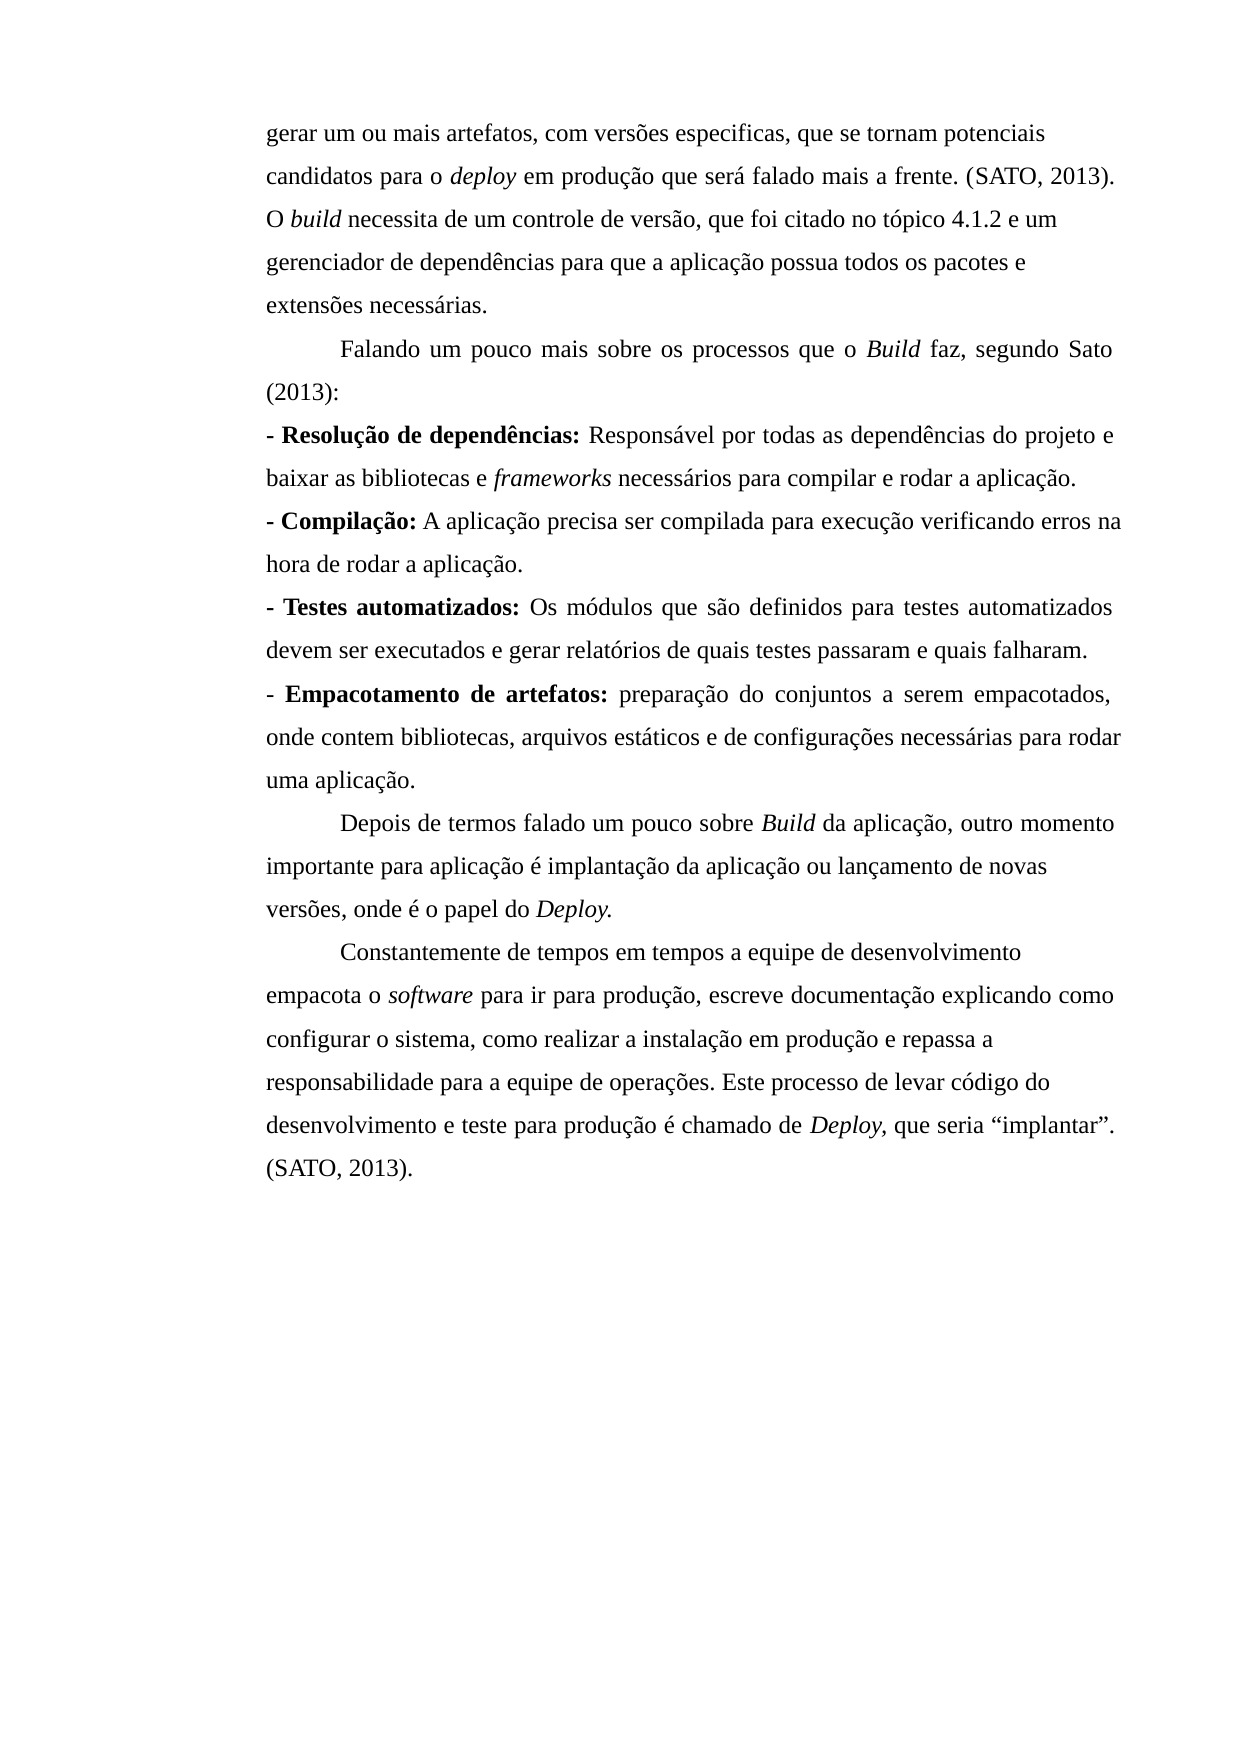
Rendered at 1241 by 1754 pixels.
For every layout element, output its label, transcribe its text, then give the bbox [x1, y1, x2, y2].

text - Compilação: A aplicação precisa ser compilada para execução verificando erros na hora de rodar a aplicação. [118, 506, 1122, 578]
text Constantemente de tempos em tempos a equipe de desenvolvimento empacota o software para ir para produção, escreve documentação explicando como configurar o sistema, como realizar a instalação em produção e repassa a responsabilidade para a equipe de operações. Este processo de levar código do desenvolvimento e teste para produção é chamado de Deploy, que seria “implantar”. (SATO, 2013). [118, 937, 1122, 1182]
text - Testes automatizados: Os módulos que são definidos para testes automatizados devem ser executados e gerar relatórios de quais testes passaram e quais falharam. [118, 592, 1122, 664]
text gerar um ou mais artefatos, com versões especificas, que se tornam potenciais candidatos para o deploy em produção que será falado mais a frente. (SATO, 2013). O build necessita de um controle de versão, que foi citado no tópico 4.1.2 e um gerenciador de dependências para que a aplicação possua todos os pacotes e extensões necessárias. [118, 118, 1122, 319]
text - Resolução de dependências: Responsável por todas as dependências do projeto e baixar as bibliotecas e frameworks necessários para compilar e rodar a aplicação. [118, 420, 1122, 492]
text Depois de termos falado um pouco sobre Build da aplicação, outro momento importante para aplicação é implantação da aplicação ou lançamento de novas versões, onde é o papel do Deploy. [118, 808, 1122, 923]
text - Empacotamento de artefatos: preparação do conjuntos a serem empacotados, onde contem bibliotecas, arquivos estáticos e de configurações necessárias para rodar uma aplicação. [118, 679, 1122, 794]
text Falando um pouco mais sobre os processos que o Build faz, segundo Sato (2013): [118, 334, 1122, 406]
